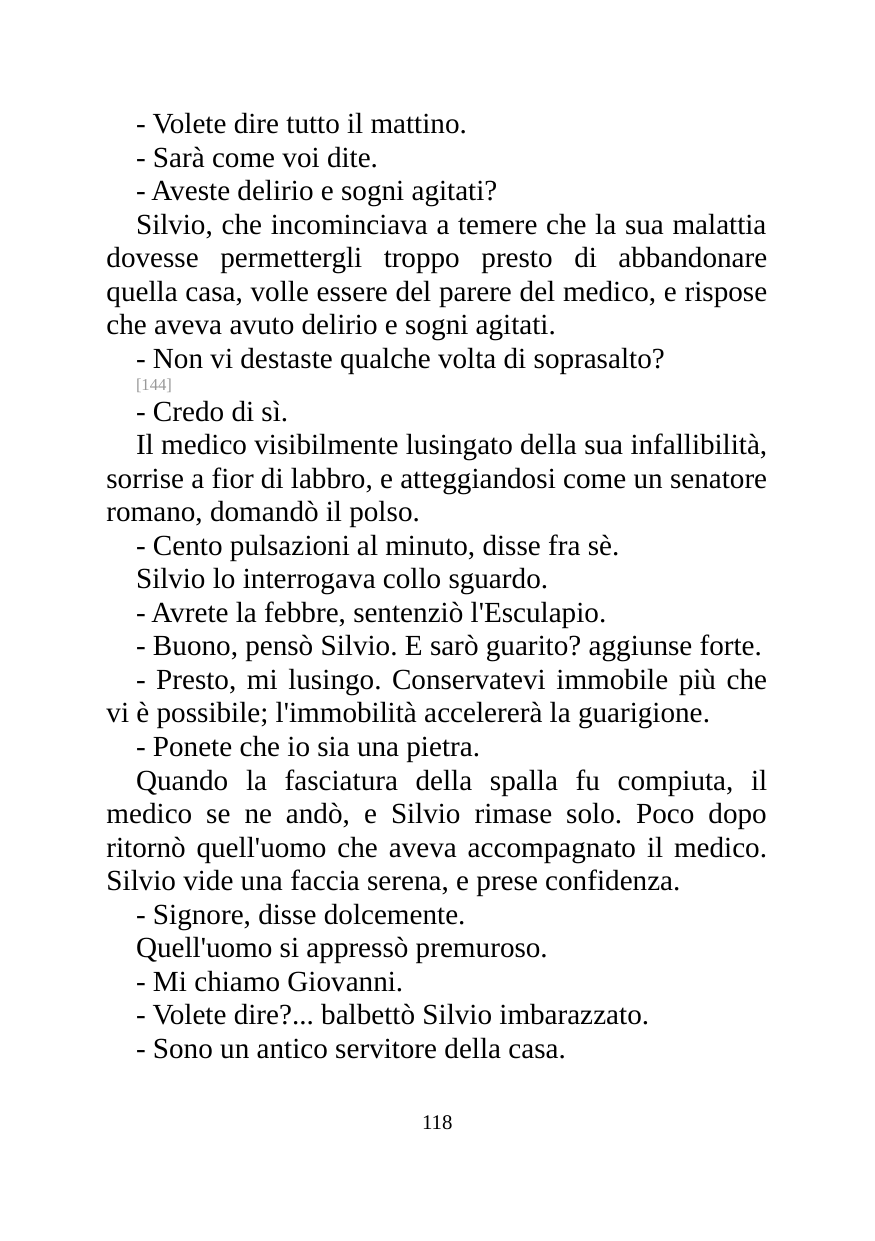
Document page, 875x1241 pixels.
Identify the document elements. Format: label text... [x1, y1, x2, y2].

text - Signore, disse dolcemente. [106, 897, 768, 930]
text - Avrete la febbre, sentenziò l'Esculapio. [106, 595, 768, 628]
text [144] [106, 374, 768, 394]
text Silvio lo interrogava collo sguardo. [106, 561, 768, 595]
text - Ponete che io sia una pietra. [106, 729, 768, 763]
text - Buono, pensò Silvio. E sarò guarito? aggiunse forte. [106, 628, 768, 662]
text - Volete dire?... balbettò Silvio imbarazzato. [106, 997, 768, 1031]
text Quando la fasciatura della spalla fu compiuta, il medico se ne andò, e Silvio rimase solo. Poco dopo ritornò quell'uomo che aveva accompagnato il medico. Silvio vide una faccia serena, e prese confidenza. [106, 763, 768, 897]
text Silvio, che incominciava a temere che la sua malattia dovesse permettergli troppo presto di abbandonare quella casa, volle essere del parere del medico, e rispose che aveva avuto delirio e sogni agitati. [106, 207, 768, 341]
text - Credo di sì. [106, 394, 768, 427]
text - Volete dire tutto il mattino. [106, 106, 768, 140]
text - Aveste delirio e sogni agitati? [106, 173, 768, 207]
text - Sarà come voi dite. [106, 140, 768, 173]
text - Cento pulsazioni al minuto, disse fra sè. [106, 528, 768, 561]
text - Sono un antico servitore della casa. [106, 1031, 768, 1064]
text Il medico visibilmente lusingato della sua infallibilità, sorrise a fior di labbro, e atteggiandosi come un senatore romano, domandò il polso. [106, 427, 768, 528]
text - Presto, mi lusingo. Conservatevi immobile più che vi è possibile; l'immobilità accelererà la guarigione. [106, 662, 768, 729]
text Quell'uomo si appressò premuroso. [106, 930, 768, 964]
text - Mi chiamo Giovanni. [106, 964, 768, 997]
text - Non vi destaste qualche volta di soprasalto? [106, 341, 768, 374]
